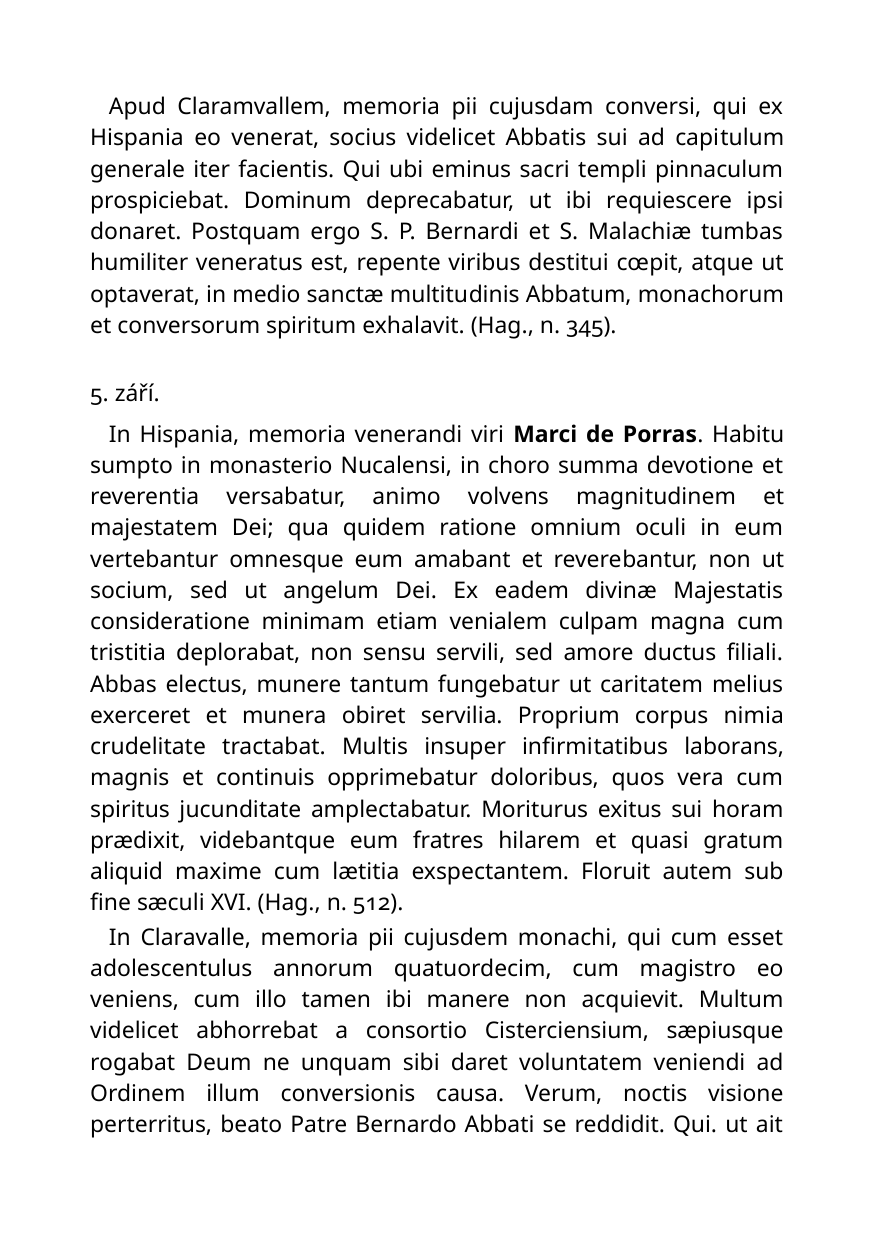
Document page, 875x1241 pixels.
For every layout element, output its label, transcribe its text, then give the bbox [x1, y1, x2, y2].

text Apud Claramvallem, memoria pii cujusdam conversi, qui ex Hispania eo venerat, socius videlicet Abbatis sui ad capi­tulum generale iter facientis. Qui ubi eminus sacri templi pinnaculum prospiciebat. Dominum deprecabatur, ut ibi requiescere ipsi donaret. Postquam ergo S. P. Bernardi et S. Malachiæ tumbas humiliter veneratus est, repente viribus destitui cœpit, atque ut optaverat, in medio sanctæ multitu­dinis Abbatum, monachorum et conversorum spiritum exha­lavit. (Hag., n. 345). [90, 90, 784, 340]
text In Claravalle, memoria pii cujusdem monachi, qui cum esset adolescentulus annorum quatuordecim, cum magistro eo veniens, cum illo tamen ibi manere non acquievit. Multum videlicet abhorrebat a consortio Cisterciensium, sæpiusque rogabat Deum ne unquam sibi daret voluntatem veniendi ad Ordinem illum conversionis causa. Verum, noctis visione perterritus, beato Patre Bernardo Abbati se reddidit. Qui. ut ait [90, 921, 784, 1139]
text 5. září. [90, 377, 784, 408]
text In Hispania, memoria venerandi viri Marci de Porras. Habitu sumpto in monasterio Nucalensi, in choro summa devotione et reverentia versabatur, animo volvens magni­tudinem et majestatem Dei; qua quidem ratione omnium oculi in eum vertebantur omnesque eum amabant et revere­bantur, non ut socium, sed ut angelum Dei. Ex eadem divinæ Majestatis consideratione minimam etiam venialem culpam magna cum tristitia deplorabat, non sensu servili, sed amore ductus filiali. Abbas electus, munere tantum fungebatur ut caritatem melius exerceret et munera obiret servilia. Proprium corpus nimia crudelitate tractabat. Multis insuper infirmi­tatibus laborans, magnis et continuis opprimebatur doloribus, quos vera cum spiritus jucunditate amplectabatur. Moriturus exitus sui horam prædixit, videbantque eum fratres hilarem et quasi gratum aliquid maxime cum lætitia exspectantem. Floruit autem sub fine sæculi XVI. (Hag., n. 512). [90, 417, 784, 917]
